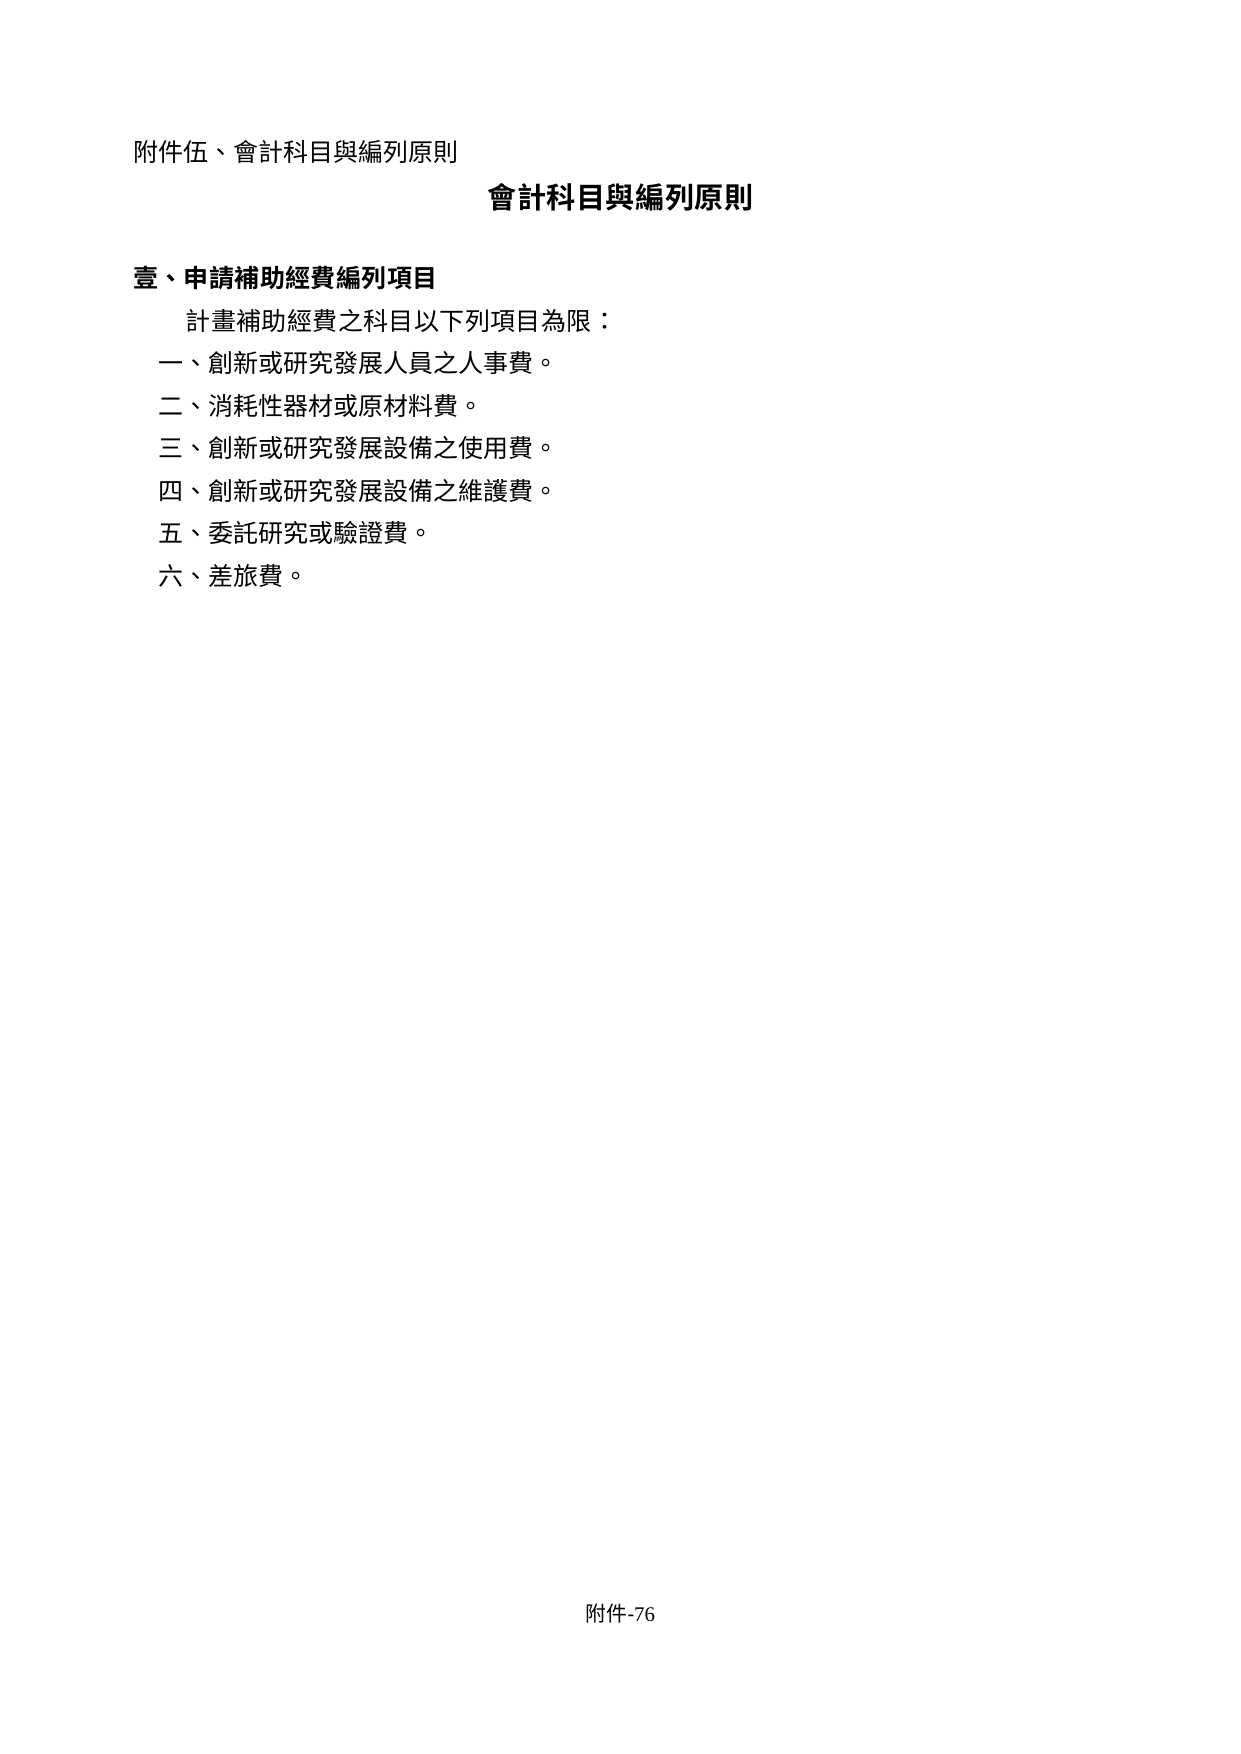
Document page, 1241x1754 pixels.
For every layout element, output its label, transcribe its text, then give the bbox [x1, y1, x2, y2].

text 一、創新或研究發展人員之人事費。 [158, 343, 1107, 380]
text 五、委託研究或驗證費。 [158, 513, 1107, 550]
text 四、創新或研究發展設備之維護費。 [158, 471, 1107, 507]
text 六、差旅費。 [158, 556, 1107, 592]
text 二、消耗性器材或原材料費。 [158, 386, 1107, 422]
text 壹、申請補助經費編列項目 [133, 258, 1107, 295]
text 會計科目與編列原則 [133, 175, 1107, 217]
text 三、創新或研究發展設備之使用費。 [158, 428, 1107, 465]
text 計畫補助經費之科目以下列項目為限： [185, 301, 1107, 337]
text 附件伍、會計科目與編列原則 [133, 132, 1107, 169]
